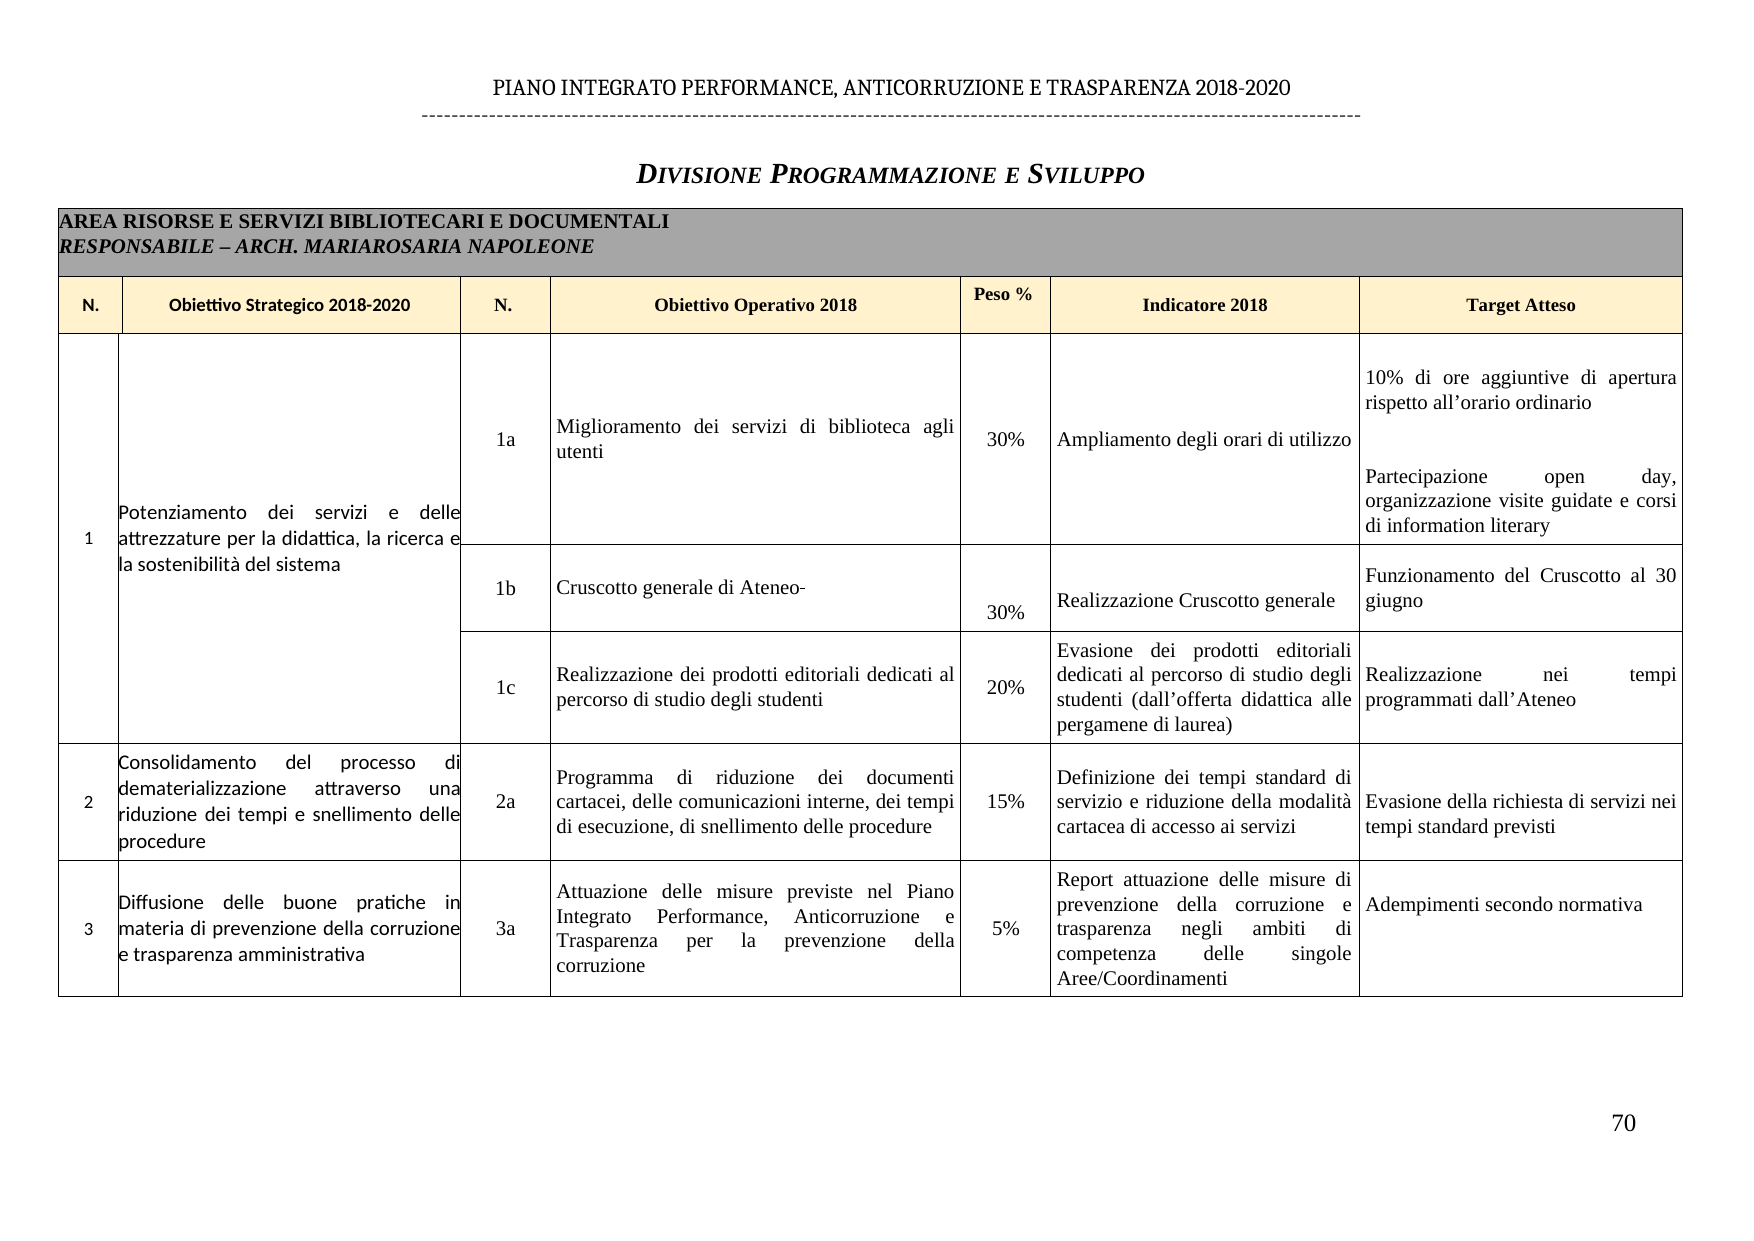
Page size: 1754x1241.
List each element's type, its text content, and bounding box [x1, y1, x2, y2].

table_cell Obiettivo Operativo 2018 [551, 277, 960, 333]
table_cell Realizzazione nei tempi programmati dall’Ateneo [1360, 632, 1682, 742]
table_cell Evasione della richiesta di servizi nei tempi standard previsti [1360, 744, 1682, 860]
table_cell 3 [59, 861, 118, 996]
table_cell 1a [461, 334, 550, 544]
table_cell Target Atteso [1360, 277, 1682, 333]
table_cell N. [59, 277, 122, 333]
table_cell 3a [461, 861, 550, 996]
table_cell Funzionamento del Cruscotto al 30 giugno [1360, 545, 1682, 631]
table_cell Realizzazione dei prodotti editoriali dedicati al percorso di studio degli studenti [551, 632, 960, 742]
table_cell Obiettivo Strategico 2018-2020 [123, 277, 460, 333]
table_cell Definizione dei tempi standard di servizio e riduzione della modalità cartacea di accesso ai servizi [1051, 744, 1359, 860]
table_cell Adempimenti secondo normativa [1360, 861, 1682, 996]
table_cell 1b [461, 545, 550, 631]
table_cell Cruscotto generale di Ateneo [551, 545, 960, 631]
text Divisione Programmazione e Sviluppo [148, 156, 1636, 190]
table_cell 5% [961, 861, 1050, 996]
table_cell 20% [961, 632, 1050, 742]
table_cell Ampliamento degli orari di utilizzo [1051, 334, 1359, 544]
table_cell Report attuazione delle misure di prevenzione della corruzione e trasparenza negli ambiti di competenza delle singole Aree/Coordinamenti [1051, 861, 1359, 996]
table_cell Programma di riduzione dei documenti cartacei, delle comunicazioni interne, dei tempi di esecuzione, di snellimento delle procedure [551, 744, 960, 860]
table_cell Attuazione delle misure previste nel Piano Integrato Performance, Anticorruzione e Trasparenza per la prevenzione della corruzione [551, 861, 960, 996]
table_cell 30% [961, 545, 1050, 631]
table_cell 2 [59, 744, 118, 860]
table_cell Diffusione delle buone pratiche in materia di prevenzione della corruzione e trasparenza amministrativa [119, 861, 460, 996]
table_cell Evasione dei prodotti editoriali dedicati al percorso di studio degli studenti (dall’offerta didattica alle pergamene di laurea) [1051, 632, 1359, 742]
table_header AREA RISORSE E SERVIZI BIBLIOTECARI E DOCUMENTALI RESPONSABILE – ARCH. MARIAROSARIA NAPOLEONE [59, 209, 1682, 276]
table_cell Consolidamento del processo di dematerializzazione attraverso una riduzione dei tempi e snellimento delle procedure [119, 744, 460, 860]
table_cell 1 [59, 334, 118, 742]
table_cell 15% [961, 744, 1050, 860]
table_cell Realizzazione Cruscotto generale [1051, 545, 1359, 631]
table_cell Indicatore 2018 [1051, 277, 1359, 333]
table_cell N. [461, 277, 550, 333]
table_cell Miglioramento dei servizi di biblioteca agli utenti [551, 334, 960, 544]
table_cell Peso % [961, 277, 1050, 333]
table_cell 1c [461, 632, 550, 742]
table_cell Potenziamento dei servizi e delle attrezzature per la didattica, la ricerca e la sostenibilità del sistema [119, 334, 460, 742]
table_cell 30% [961, 334, 1050, 544]
table_cell 2a [461, 744, 550, 860]
table_cell 10% di ore aggiuntive di apertura rispetto all’orario ordinario Partecipazione open day, organizzazione visite guidate e corsi di information literary [1360, 334, 1682, 544]
